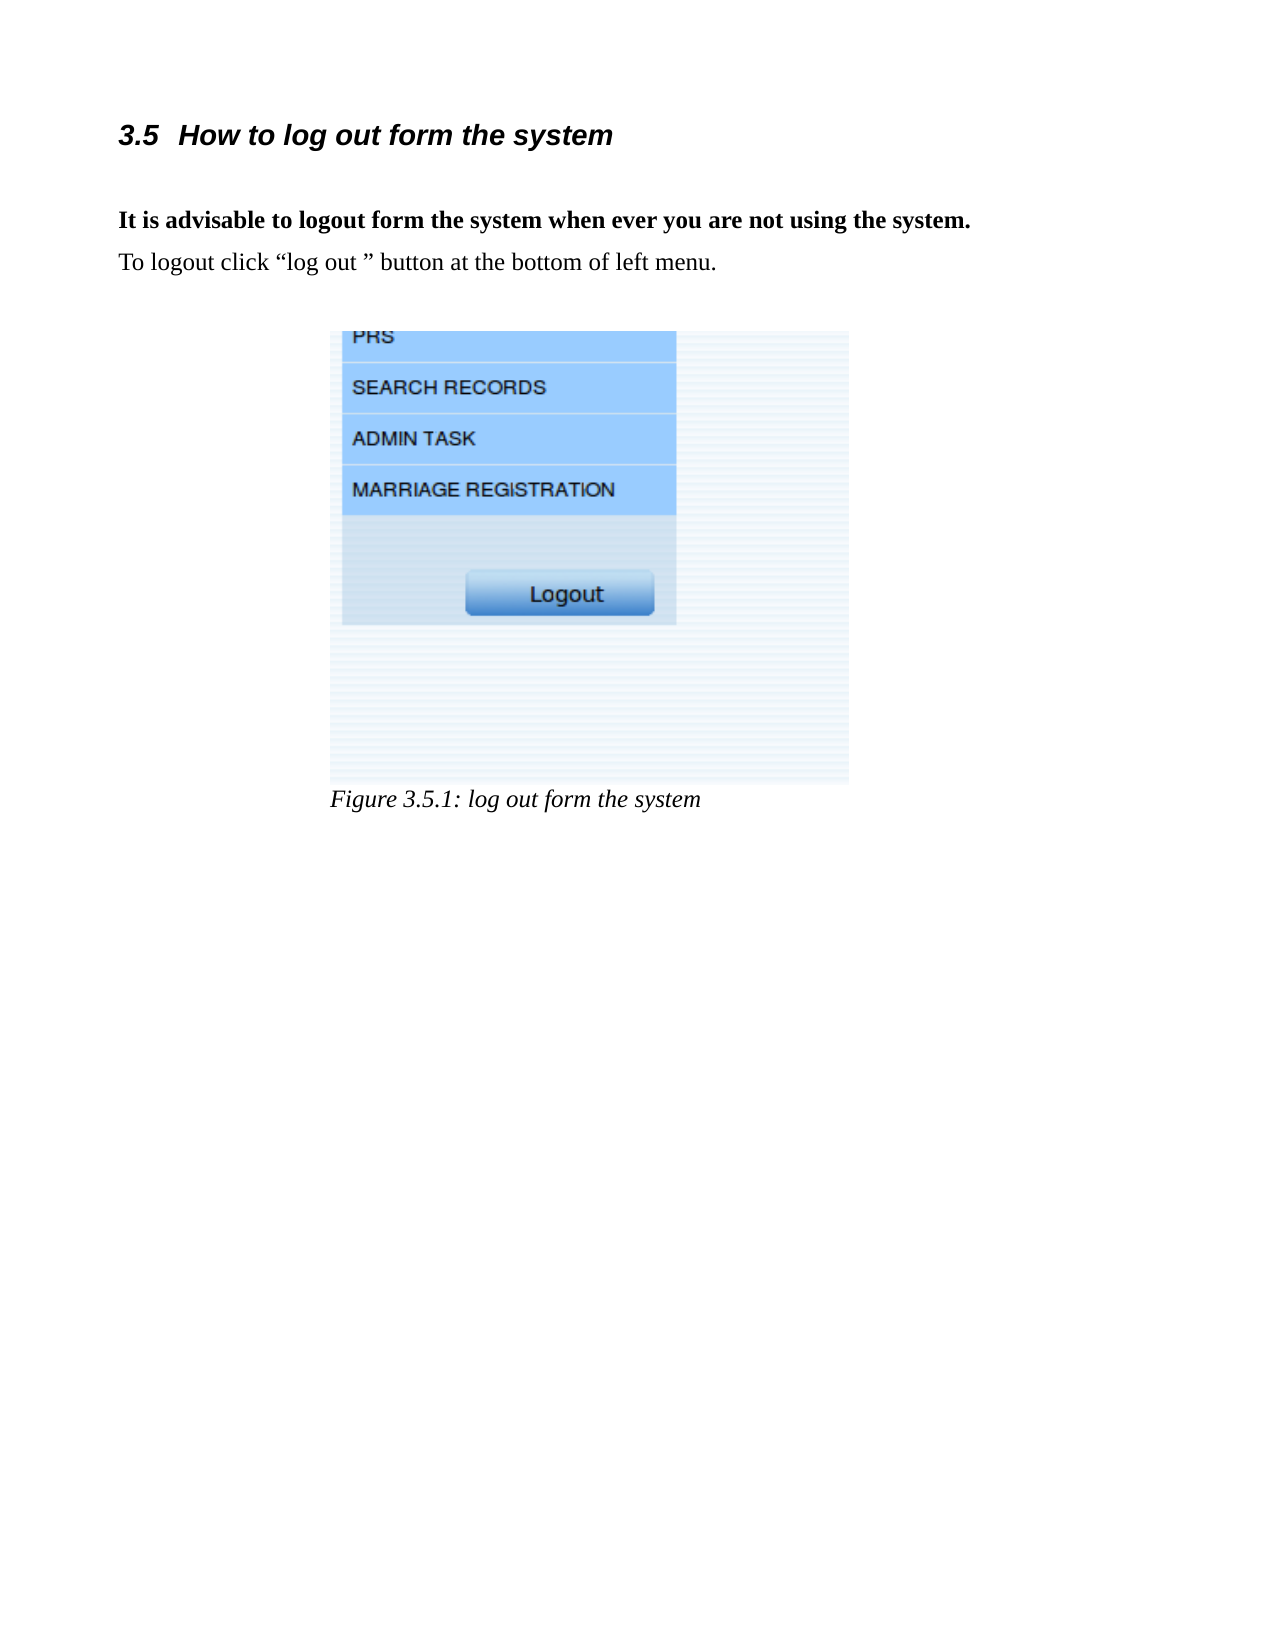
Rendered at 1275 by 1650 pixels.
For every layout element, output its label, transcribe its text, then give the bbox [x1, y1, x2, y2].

picture [330, 331, 849, 785]
subtitle How to log out form the system [118, 118, 1157, 152]
text Figure 3.5.1: log out form the system [330, 785, 848, 813]
text To logout click “log out ” button at the bottom of left menu. [118, 247, 1157, 275]
text It is advisable to logout form the system when ever you are not using the system. [118, 205, 1157, 234]
